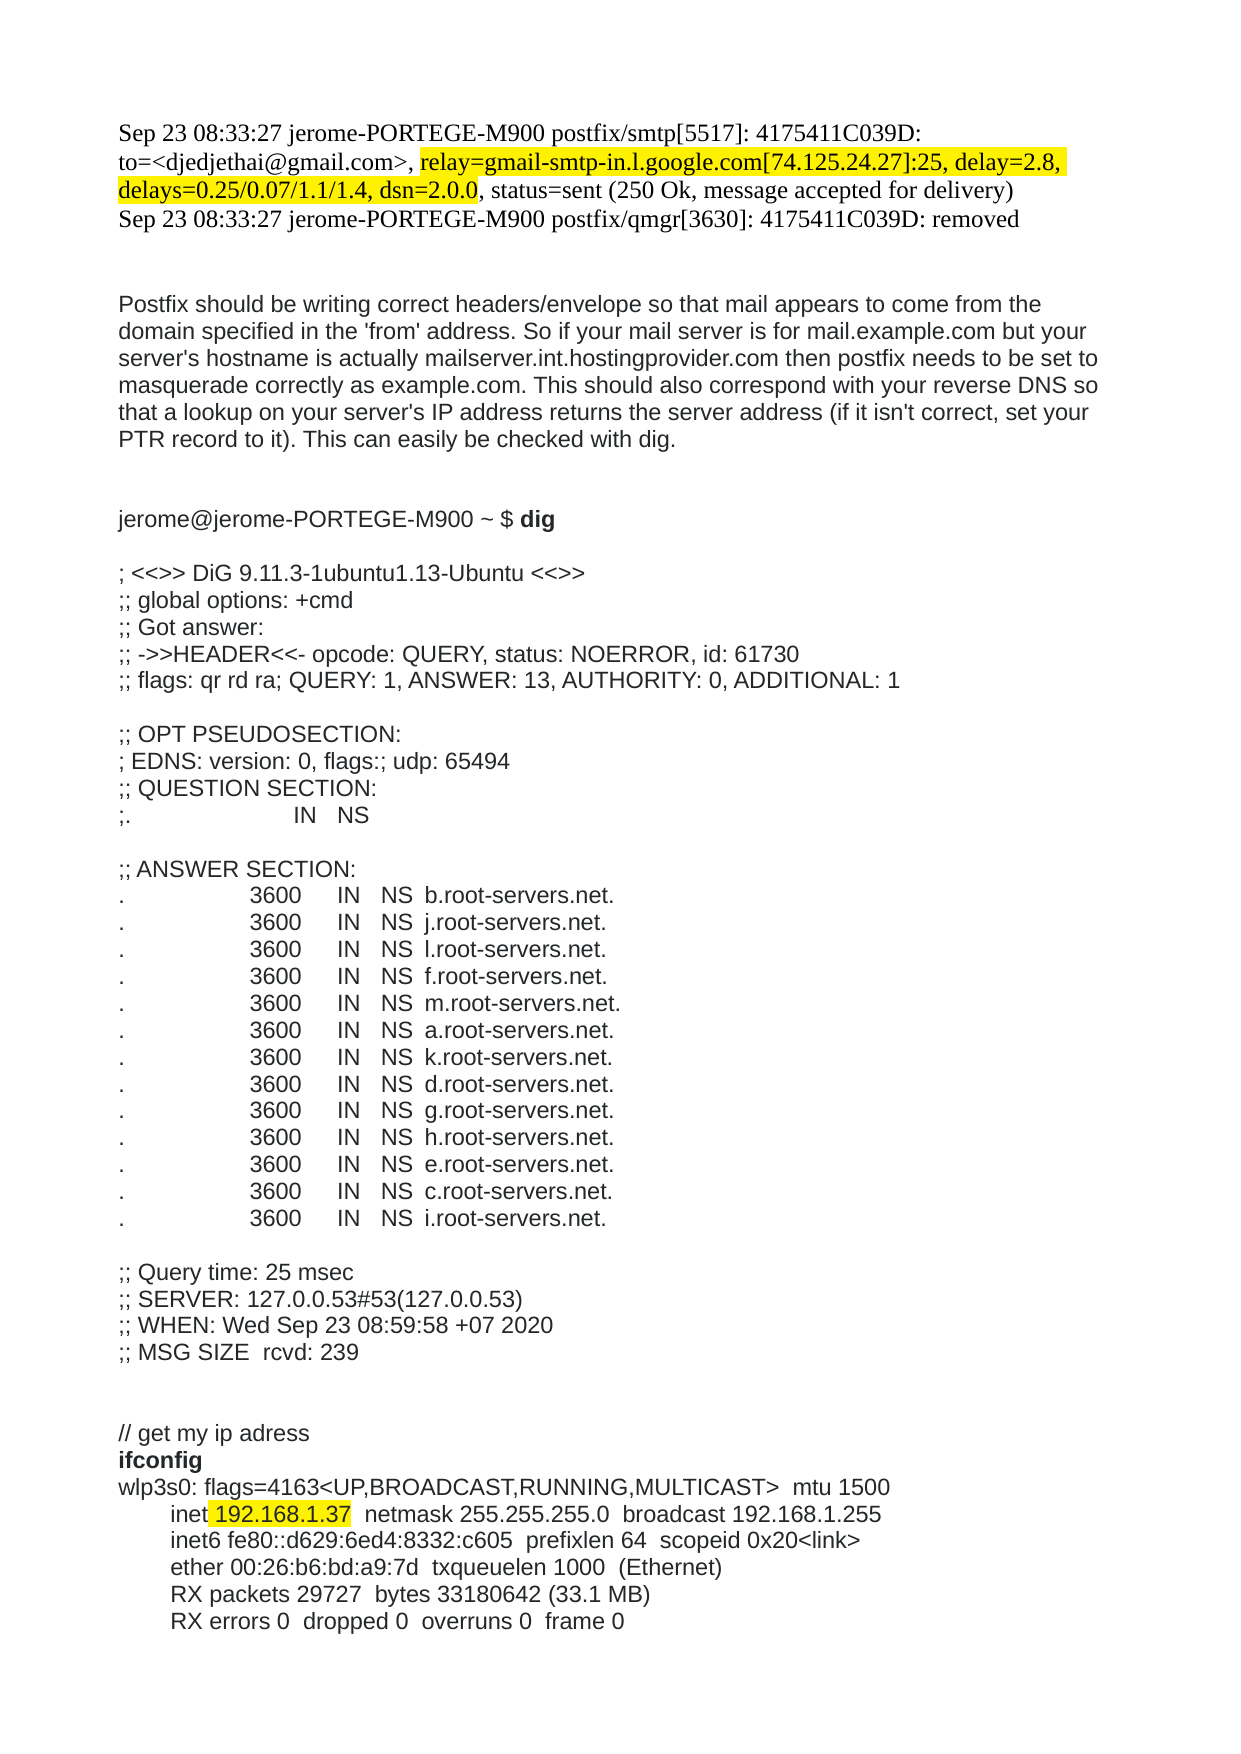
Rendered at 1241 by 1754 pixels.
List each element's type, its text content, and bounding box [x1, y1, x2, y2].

text ; <<>> DiG 9.11.3-1ubuntu1.13-Ubuntu <<>> [118, 559, 1122, 586]
text . 3600 IN NS l.root-servers.net. [118, 936, 1122, 962]
text . 3600 IN NS b.root-servers.net. [118, 882, 1122, 909]
text jerome@jerome-PORTEGE-M900 ~ $ dig [118, 506, 1122, 532]
text . 3600 IN NS j.root-servers.net. [118, 909, 1122, 936]
text ;; Query time: 25 msec [118, 1258, 1122, 1285]
text ifconfig [118, 1446, 1122, 1473]
text Postfix should be writing correct headers/envelope so that mail appears to come from the domain specified in the 'from' address. So if your mail server is for mail.example.com but your server's hostname is actually mailserver.int.hostingprovider.com then postfix needs to be set to masquerade correctly as example.com. This should also correspond with your reverse DNS so that a lookup on your server's IP address returns the server address (if it isn't correct, set your PTR record to it). This can easily be checked with dig. [118, 291, 1122, 452]
text ;. IN NS [118, 801, 1122, 828]
text ; EDNS: version: 0, flags:; udp: 65494 [118, 747, 1122, 774]
text wlp3s0: flags=4163<UP,BROADCAST,RUNNING,MULTICAST> mtu 1500 [118, 1473, 1122, 1500]
text . 3600 IN NS e.root-servers.net. [118, 1151, 1122, 1177]
text ;; Got answer: [118, 613, 1122, 640]
text . 3600 IN NS m.root-servers.net. [118, 989, 1122, 1016]
text . 3600 IN NS c.root-servers.net. [118, 1177, 1122, 1204]
text ;; WHEN: Wed Sep 23 08:59:58 +07 2020 [118, 1312, 1122, 1339]
text ;; global options: +cmd [118, 586, 1122, 613]
text . 3600 IN NS i.root-servers.net. [118, 1204, 1122, 1231]
text ;; ANSWER SECTION: [118, 855, 1122, 882]
text Sep 23 08:33:27 jerome-PORTEGE-M900 postfix/qmgr[3630]: 4175411C039D: removed [118, 204, 1122, 233]
text inet 192.168.1.37 netmask 255.255.255.0 broadcast 192.168.1.255 [118, 1500, 1122, 1527]
text ;; flags: qr rd ra; QUERY: 1, ANSWER: 13, AUTHORITY: 0, ADDITIONAL: 1 [118, 667, 1122, 694]
text ;; SERVER: 127.0.0.53#53(127.0.0.53) [118, 1285, 1122, 1312]
text Sep 23 08:33:27 jerome-PORTEGE-M900 postfix/smtp[5517]: 4175411C039D: to=<djedjethai@gmail.com>, relay=gmail-smtp-in.l.google.com[74.125.24.27]:25, delay=2.8, delays=0.25/0.07/1.1/1.4, dsn=2.0.0, status=sent (250 Ok, message accepted for delivery) [118, 118, 1122, 204]
text ;; QUESTION SECTION: [118, 774, 1122, 801]
text ;; OPT PSEUDOSECTION: [118, 721, 1122, 747]
text inet6 fe80::d629:6ed4:8332:c605 prefixlen 64 scopeid 0x20<link> [118, 1527, 1122, 1554]
text . 3600 IN NS f.root-servers.net. [118, 962, 1122, 989]
text ether 00:26:b6:bd:a9:7d txqueuelen 1000 (Ethernet) [118, 1554, 1122, 1581]
text ;; ->>HEADER<<- opcode: QUERY, status: NOERROR, id: 61730 [118, 640, 1122, 667]
text . 3600 IN NS h.root-servers.net. [118, 1124, 1122, 1151]
text . 3600 IN NS g.root-servers.net. [118, 1097, 1122, 1124]
text . 3600 IN NS d.root-servers.net. [118, 1070, 1122, 1097]
text RX packets 29727 bytes 33180642 (33.1 MB) [118, 1581, 1122, 1607]
text RX errors 0 dropped 0 overruns 0 frame 0 [118, 1607, 1122, 1634]
text ;; MSG SIZE rcvd: 239 [118, 1339, 1122, 1366]
text . 3600 IN NS a.root-servers.net. [118, 1016, 1122, 1043]
text // get my ip adress [118, 1419, 1122, 1446]
text . 3600 IN NS k.root-servers.net. [118, 1043, 1122, 1070]
